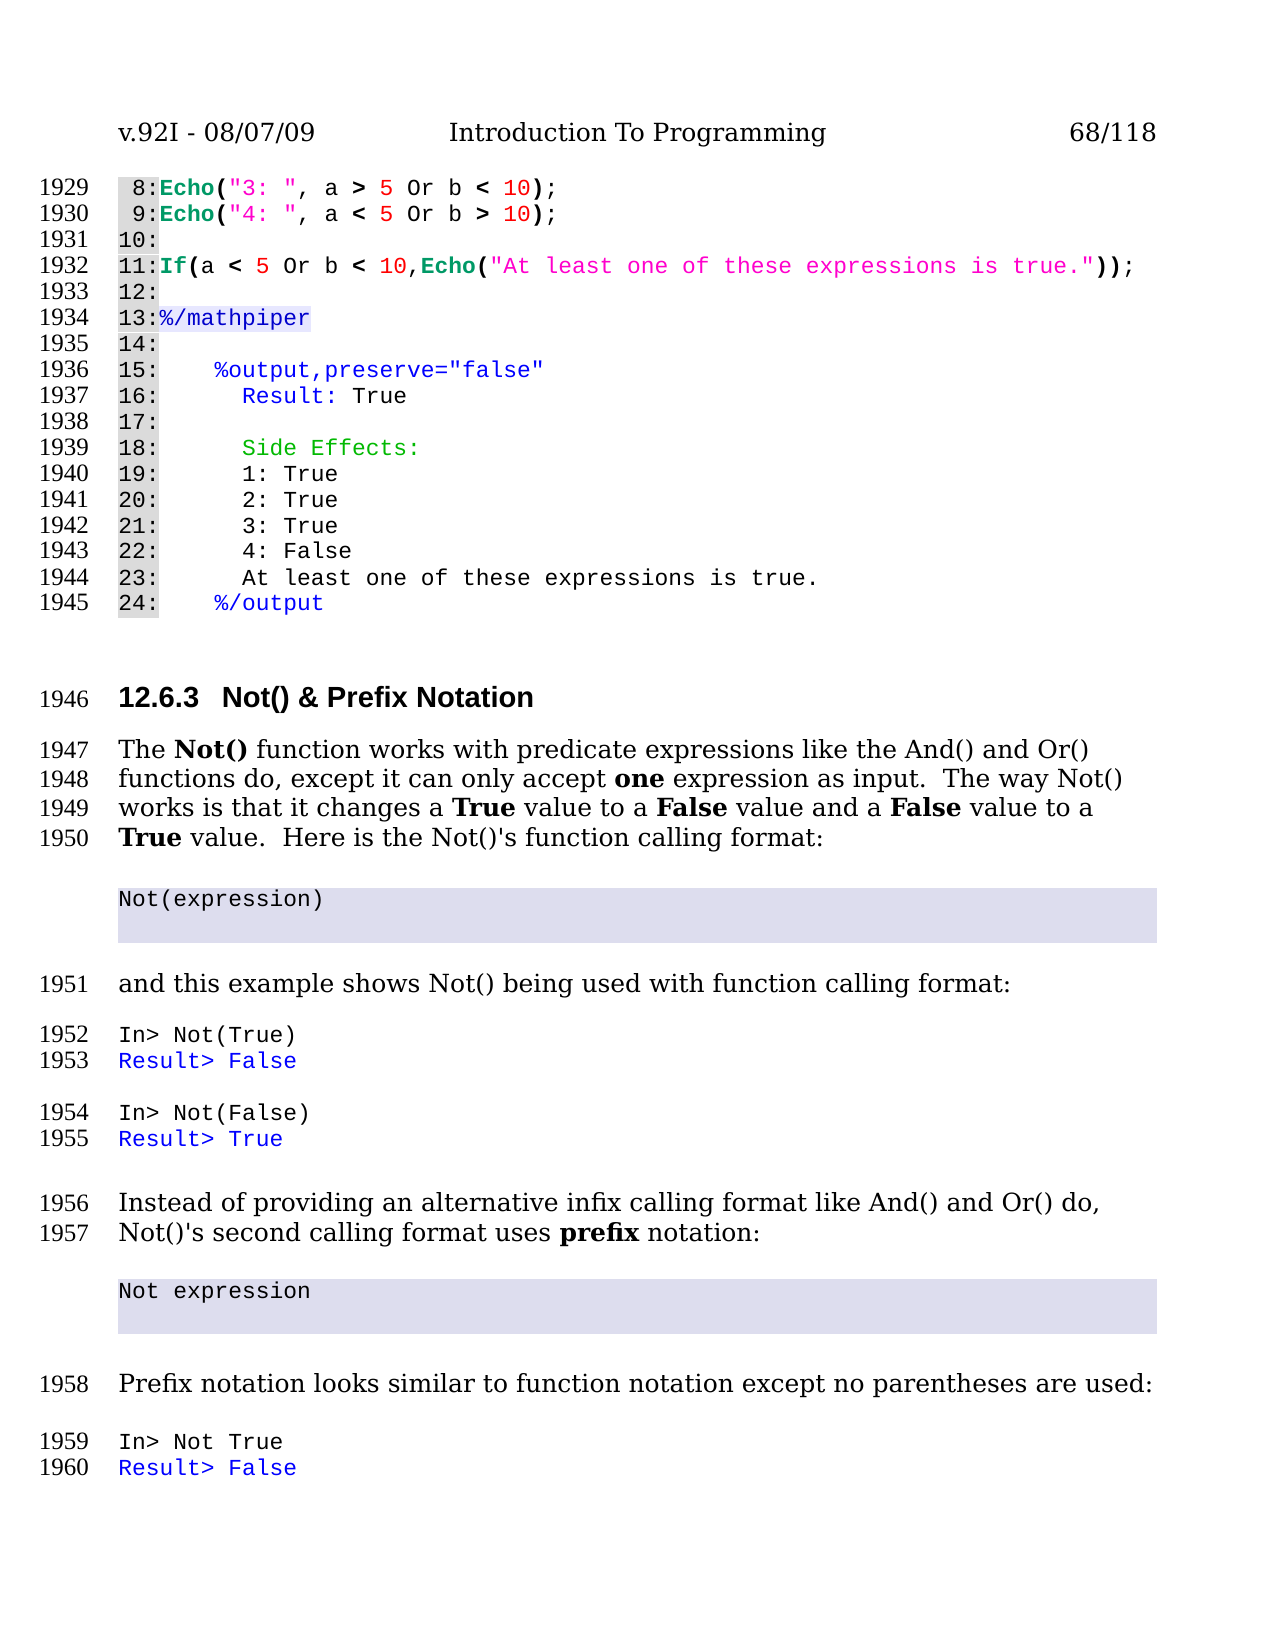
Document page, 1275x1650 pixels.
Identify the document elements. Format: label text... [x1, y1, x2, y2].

text 18: Side Effects: [118, 436, 1157, 462]
text Instead of providing an alternative infix calling format like And() and Or() do, Not()'s second calling format uses prefix notation: [118, 1188, 1157, 1247]
text Result> False [118, 1050, 1157, 1076]
text 21: 3: True [118, 514, 1157, 540]
text 24: %/output [118, 592, 1157, 618]
text Result> True [118, 1128, 1157, 1153]
text In> Not(True) [118, 1024, 1157, 1050]
text 19: 1: True [118, 462, 1157, 488]
text 17: [118, 410, 1157, 436]
table_header Not expression [118, 1279, 1157, 1334]
table_header Not(expression) [118, 888, 1157, 943]
text 12: [118, 281, 1157, 306]
text 23: At least one of these expressions is true. [118, 566, 1157, 592]
text 15: %output,preserve="false" [118, 358, 1157, 384]
text In> Not True [118, 1430, 1157, 1456]
text 8:Echo("3: ", a > 5 Or b < 10); [118, 177, 1157, 203]
text The Not() function works with predicate expressions like the And() and Or() functions do, except it can only accept one expression as input. The way Not() works is that it changes a True value to a False value and a False value to a True value. Here is the Not()'s function calling format: [118, 735, 1157, 852]
text and this example shows Not() being used with function calling format: [118, 969, 1157, 998]
text 20: 2: True [118, 488, 1157, 514]
text Result> False [118, 1456, 1157, 1482]
text 9:Echo("4: ", a < 5 Or b > 10); [118, 203, 1157, 229]
text 11:If(a < 5 Or b < 10,Echo("At least one of these expressions is true.")); [118, 254, 1157, 281]
text 10: [118, 229, 1157, 254]
subtitle Not() & Prefix Notation [118, 680, 1157, 714]
text In> Not(False) [118, 1102, 1157, 1128]
text 14: [118, 332, 1157, 358]
text Prefix notation looks similar to function notation except no parentheses are used: [118, 1369, 1157, 1398]
text 13:%/mathpiper [118, 306, 1157, 332]
text 22: 4: False [118, 540, 1157, 566]
text 16: Result: True [118, 384, 1157, 410]
